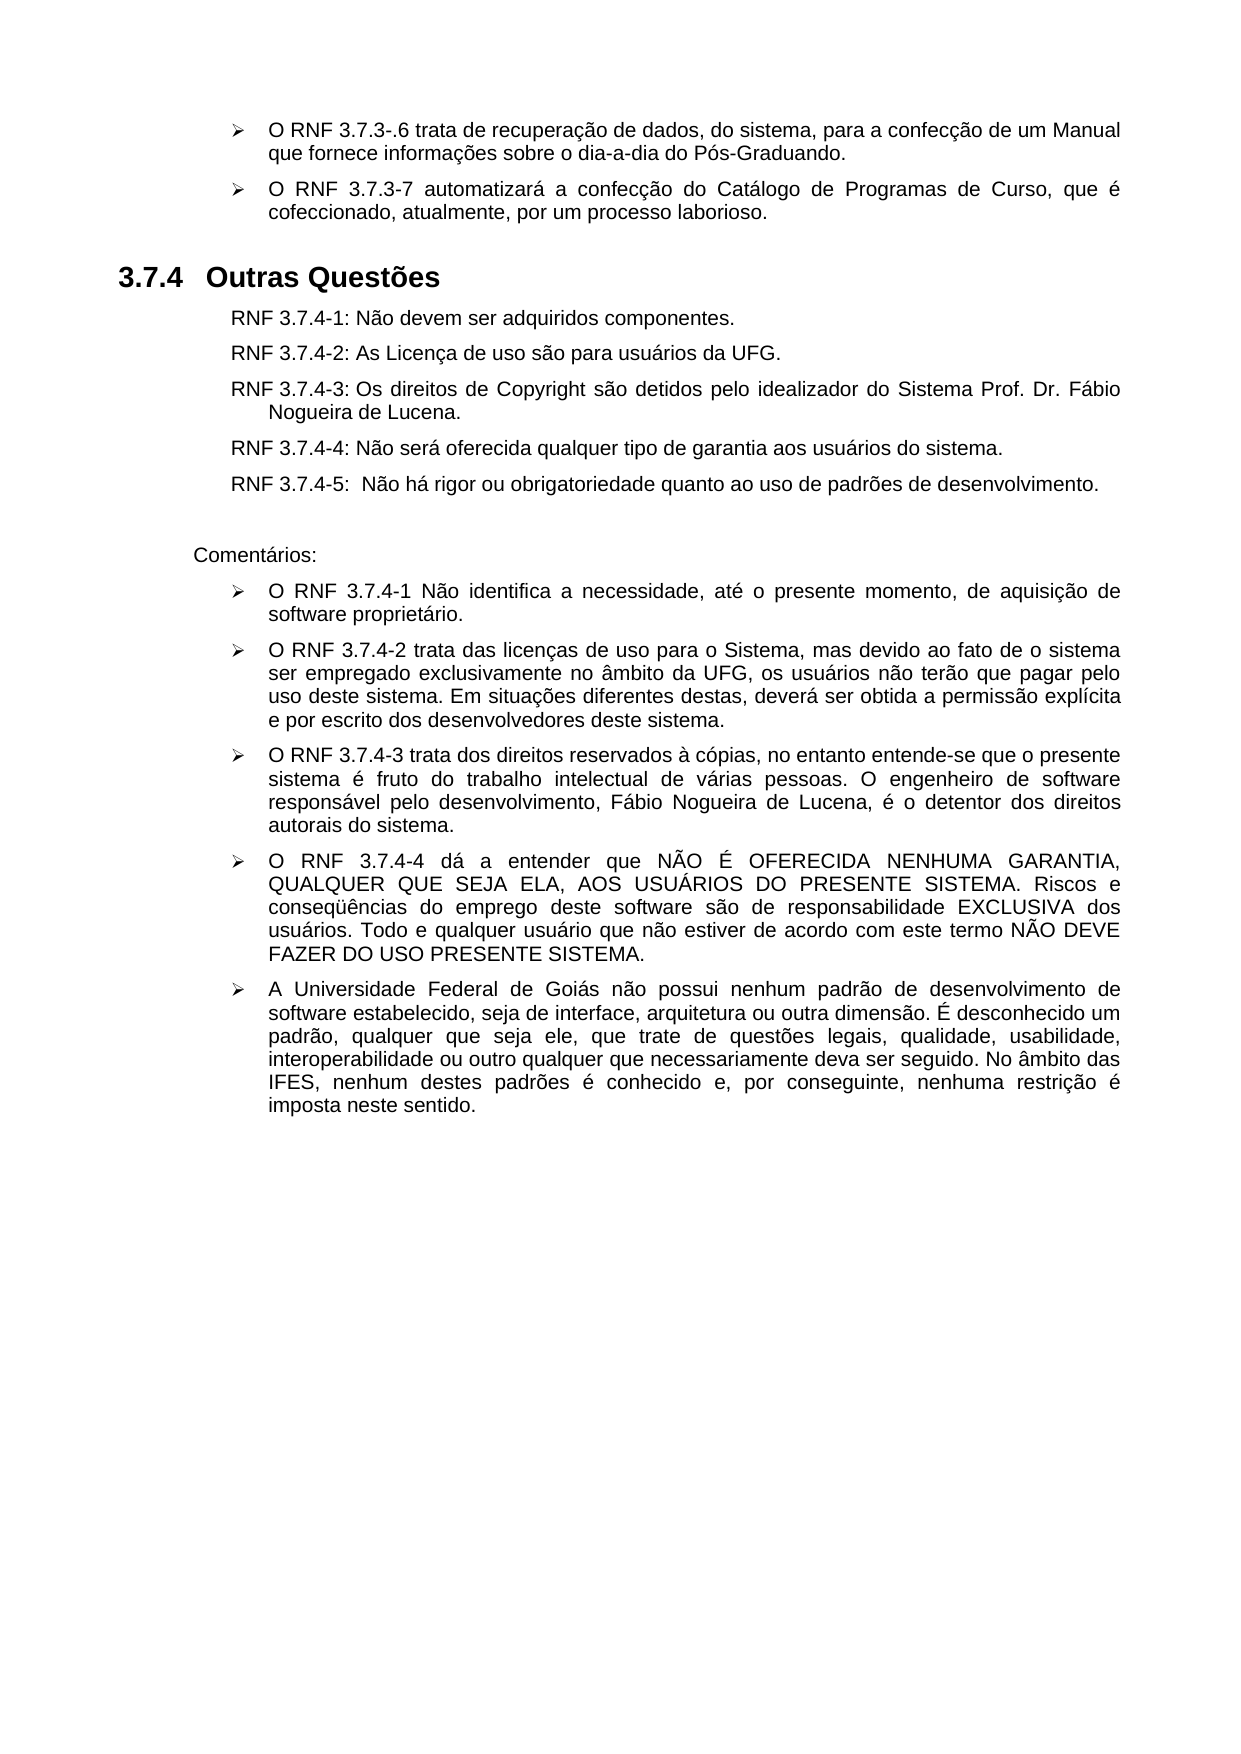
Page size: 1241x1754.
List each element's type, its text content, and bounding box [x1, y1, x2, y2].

list A Universidade Federal de Goiás não possui nenhum padrão de desenvolvimento de software estabelecido, seja de interface, arquitetura ou outra dimensão. É desconhecido um padrão, qualquer que seja ele, que trate de questões legais, qualidade, usabilidade, interoperabilidade ou outro qualquer que necessariamente deva ser seguido. No âmbito das IFES, nenhum destes padrões é conhecido e, por conseguinte, nenhuma restrição é imposta neste sentido. [231, 978, 1122, 1117]
list O RNF 3.7.3-.6 trata de recuperação de dados, do sistema, para a confecção de um Manual que fornece informações sobre o dia-a-dia do Pós-Graduando. [231, 118, 1122, 164]
list Não há rigor ou obrigatoriedade quanto ao uso de padrões de desenvolvimento. [231, 472, 1122, 496]
list O RNF 3.7.4-2 trata das licenças de uso para o Sistema, mas devido ao fato de o sistema ser empregado exclusivamente no âmbito da UFG, os usuários não terão que pagar pelo uso deste sistema. Em situações diferentes destas, deverá ser obtida a permissão explícita e por escrito dos desenvolvedores deste sistema. [231, 638, 1122, 731]
text Comentários: [193, 544, 1122, 567]
list Não devem ser adquiridos componentes. [231, 306, 1122, 329]
list Não será oferecida qualquer tipo de garantia aos usuários do sistema. [231, 437, 1122, 460]
list O RNF 3.7.4-1 Não identifica a necessidade, até o presente momento, de aquisição de software proprietário. [231, 579, 1122, 626]
list As Licença de uso são para usuários da UFG. [231, 342, 1122, 365]
subtitle Outras Questões [118, 261, 1122, 294]
list O RNF 3.7.3-7 automatizará a confecção do Catálogo de Programas de Curso, que é cofeccionado, atualmente, por um processo laborioso. [231, 177, 1122, 223]
list O RNF 3.7.4-3 trata dos direitos reservados à cópias, no entanto entende-se que o presente sistema é fruto do trabalho intelectual de várias pessoas. O engenheiro de software responsável pelo desenvolvimento, Fábio Nogueira de Lucena, é o detentor dos direitos autorais do sistema. [231, 744, 1122, 837]
list O RNF 3.7.4-4 dá a entender que NÃO É OFERECIDA NENHUMA GARANTIA, QUALQUER QUE SEJA ELA, AOS USUÁRIOS DO PRESENTE SISTEMA. Riscos e conseqüências do emprego deste software são de responsabilidade EXCLUSIVA dos usuários. Todo e qualquer usuário que não estiver de acordo com este termo NÃO DEVE FAZER DO USO PRESENTE SISTEMA. [231, 849, 1122, 965]
list Os direitos de Copyright são detidos pelo idealizador do Sistema Prof. Dr. Fábio Nogueira de Lucena. [231, 378, 1122, 424]
